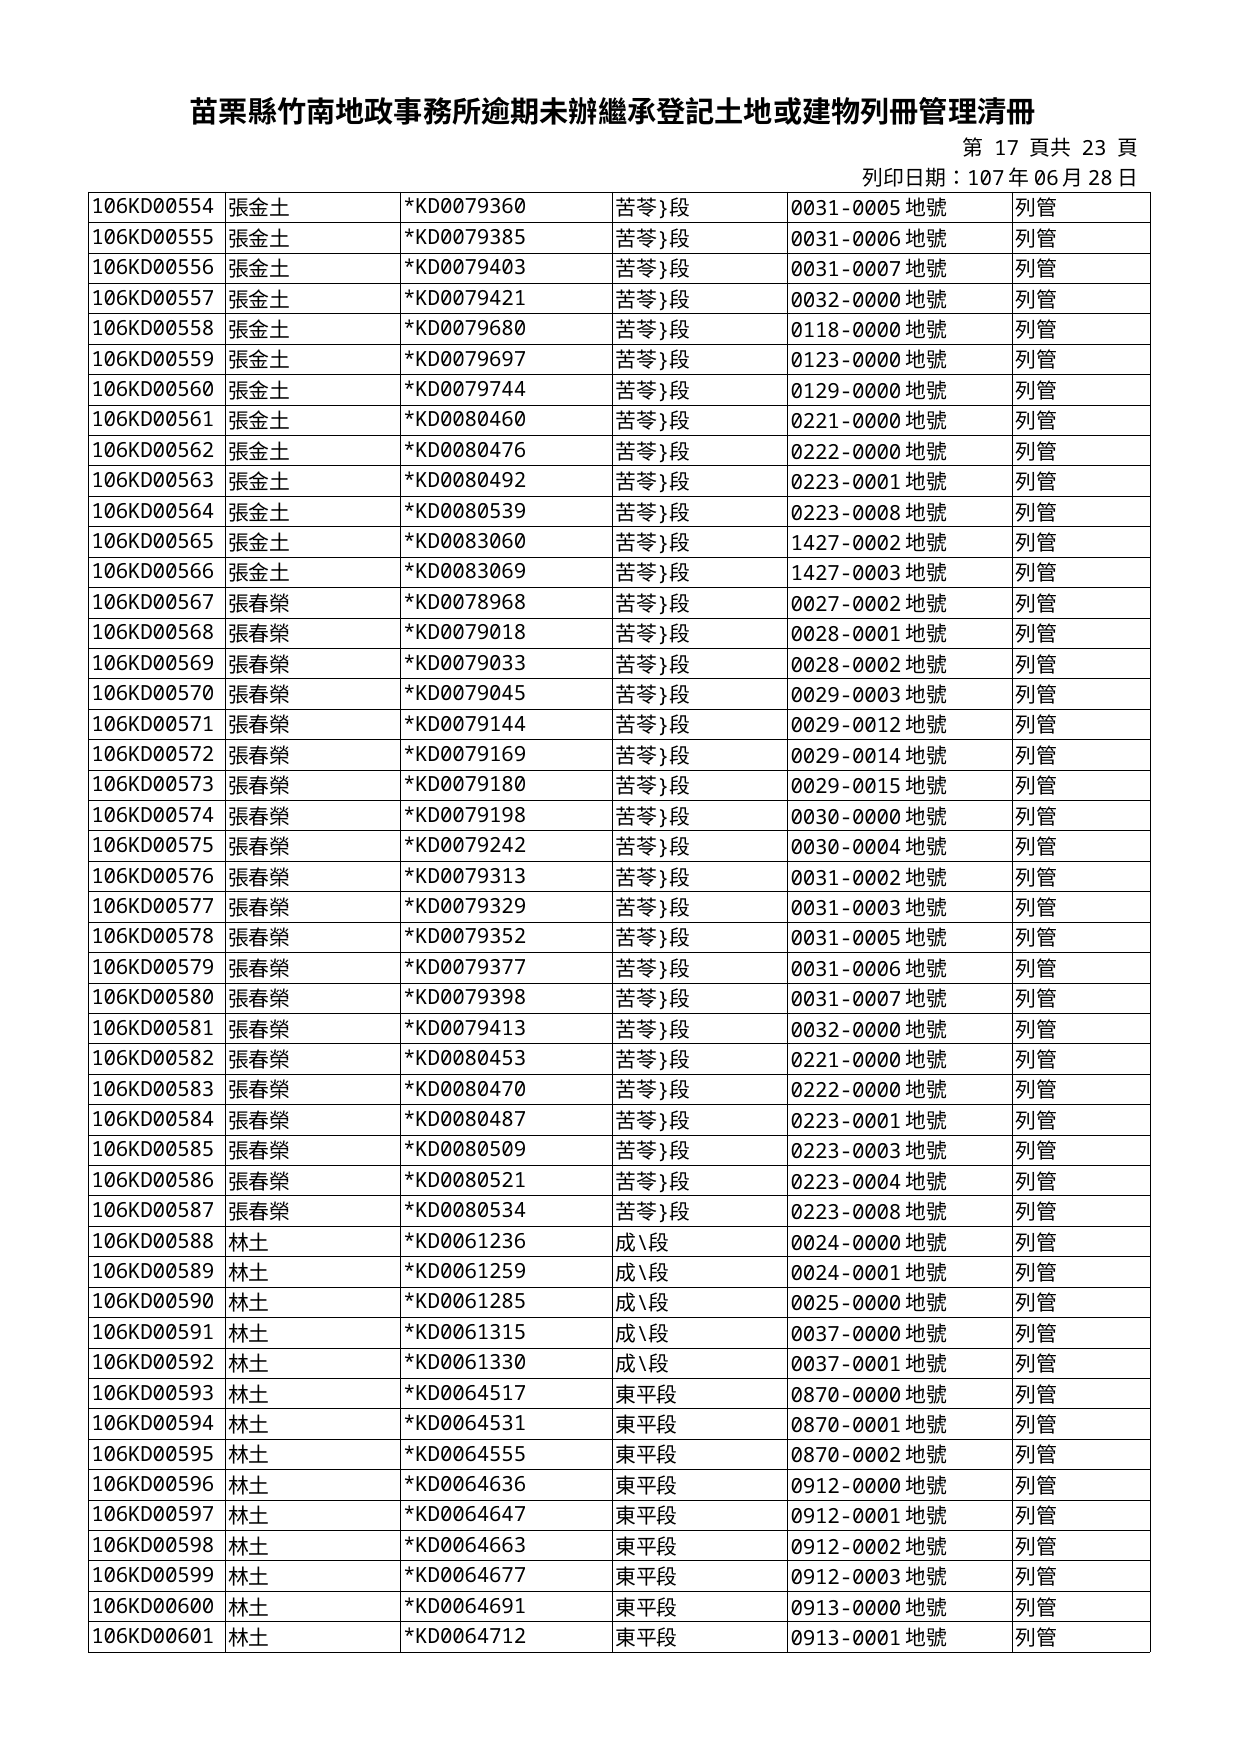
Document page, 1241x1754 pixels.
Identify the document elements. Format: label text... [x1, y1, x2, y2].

table_cell 張春榮 [226, 679, 400, 709]
table_cell 0025-0000地號 [788, 1288, 1012, 1317]
table_cell 106KD00601 [89, 1622, 225, 1652]
table_cell 苦苓}段 [613, 1105, 787, 1134]
table_cell 列管 [1013, 1166, 1150, 1195]
table_cell *KD0064691 [401, 1592, 612, 1621]
table_cell 106KD00587 [89, 1196, 225, 1226]
table_cell 0223-0003地號 [788, 1136, 1012, 1165]
table_cell 林土 [226, 1592, 400, 1621]
table_cell 張春榮 [226, 1166, 400, 1195]
table_cell 苦苓}段 [613, 527, 787, 557]
table_cell 苦苓}段 [613, 1014, 787, 1043]
table_cell 列管 [1013, 284, 1150, 313]
table_cell 苦苓}段 [613, 284, 787, 313]
table_cell 列管 [1013, 1592, 1150, 1621]
table_cell 0027-0002地號 [788, 588, 1012, 617]
table_cell 苦苓}段 [613, 588, 787, 617]
table_cell 列管 [1013, 1318, 1150, 1347]
table_cell 0221-0000地號 [788, 1044, 1012, 1074]
table_cell 106KD00568 [89, 619, 225, 648]
table_cell 東平段 [613, 1379, 787, 1408]
table_cell 列管 [1013, 892, 1150, 922]
table_cell 0031-0005地號 [788, 923, 1012, 952]
table_cell *KD0080509 [401, 1136, 612, 1165]
table_cell 106KD00600 [89, 1592, 225, 1621]
table_cell 106KD00574 [89, 801, 225, 830]
table_cell 106KD00557 [89, 284, 225, 313]
table_cell 106KD00556 [89, 254, 225, 283]
table_cell 張金土 [226, 497, 400, 526]
table_cell 列管 [1013, 406, 1150, 435]
table_cell 0031-0006地號 [788, 223, 1012, 252]
table_cell 0028-0002地號 [788, 649, 1012, 678]
table_cell 列管 [1013, 314, 1150, 344]
table_cell 0031-0005地號 [788, 193, 1012, 222]
table_cell 張金土 [226, 345, 400, 374]
table_cell 張金土 [226, 193, 400, 222]
table_cell 列管 [1013, 679, 1150, 709]
table_cell 106KD00569 [89, 649, 225, 678]
table_cell 苦苓}段 [613, 679, 787, 709]
table_cell 列管 [1013, 1349, 1150, 1378]
table_cell 苦苓}段 [613, 558, 787, 587]
table_cell *KD0079385 [401, 223, 612, 252]
table_cell 0913-0000地號 [788, 1592, 1012, 1621]
table_cell 列管 [1013, 375, 1150, 404]
table_cell *KD0061259 [401, 1257, 612, 1287]
table_cell 苦苓}段 [613, 193, 787, 222]
table_cell 張金土 [226, 527, 400, 557]
table_cell 列管 [1013, 1561, 1150, 1591]
table_cell 106KD00581 [89, 1014, 225, 1043]
table_cell 列管 [1013, 1379, 1150, 1408]
table_cell 林土 [226, 1257, 400, 1287]
table_cell *KD0080476 [401, 436, 612, 465]
table_cell 列管 [1013, 619, 1150, 648]
table_cell 0912-0001地號 [788, 1501, 1012, 1530]
table_cell *KD0064531 [401, 1409, 612, 1439]
table_cell 張金土 [226, 284, 400, 313]
table_cell 106KD00564 [89, 497, 225, 526]
table_cell *KD0061285 [401, 1288, 612, 1317]
table_cell *KD0064636 [401, 1470, 612, 1499]
table_cell 張春榮 [226, 923, 400, 952]
table_cell *KD0064647 [401, 1501, 612, 1530]
table_cell 苦苓}段 [613, 436, 787, 465]
table_cell 苦苓}段 [613, 710, 787, 739]
table_cell 106KD00582 [89, 1044, 225, 1074]
table_cell 列管 [1013, 1622, 1150, 1652]
table_cell 0029-0015地號 [788, 771, 1012, 800]
table_cell 106KD00575 [89, 831, 225, 861]
table_cell 0223-0001地號 [788, 466, 1012, 496]
table_cell 列管 [1013, 710, 1150, 739]
table_cell 列管 [1013, 527, 1150, 557]
table_cell 0024-0001地號 [788, 1257, 1012, 1287]
table_cell 0913-0001地號 [788, 1622, 1012, 1652]
table_cell 106KD00561 [89, 406, 225, 435]
table_cell *KD0083069 [401, 558, 612, 587]
table_cell 列管 [1013, 466, 1150, 496]
table_cell 苦苓}段 [613, 466, 787, 496]
table_cell *KD0080460 [401, 406, 612, 435]
table_cell 列管 [1013, 771, 1150, 800]
table_cell 列管 [1013, 1440, 1150, 1469]
table_cell 0029-0003地號 [788, 679, 1012, 709]
table_cell 成\段 [613, 1257, 787, 1287]
table_cell 張金土 [226, 223, 400, 252]
table_cell 0024-0000地號 [788, 1227, 1012, 1256]
table_cell 106KD00559 [89, 345, 225, 374]
table_cell 成\段 [613, 1227, 787, 1256]
table_cell *KD0079242 [401, 831, 612, 861]
table_cell 張春榮 [226, 831, 400, 861]
table_cell 林土 [226, 1318, 400, 1347]
table_cell 列管 [1013, 1075, 1150, 1104]
table_cell 成\段 [613, 1288, 787, 1317]
table_cell 0223-0008地號 [788, 497, 1012, 526]
table_cell 東平段 [613, 1622, 787, 1652]
table_cell *KD0079198 [401, 801, 612, 830]
table_cell 東平段 [613, 1440, 787, 1469]
table_cell *KD0080487 [401, 1105, 612, 1134]
table_cell 列管 [1013, 649, 1150, 678]
table_cell 列管 [1013, 801, 1150, 830]
table_cell 0029-0014地號 [788, 740, 1012, 769]
table_cell 苦苓}段 [613, 314, 787, 344]
table_cell *KD0061236 [401, 1227, 612, 1256]
table_cell 張春榮 [226, 740, 400, 769]
table_cell 列管 [1013, 588, 1150, 617]
table_cell 林土 [226, 1622, 400, 1652]
table_cell 1427-0003地號 [788, 558, 1012, 587]
table_cell 列管 [1013, 345, 1150, 374]
table_cell *KD0079018 [401, 619, 612, 648]
table_cell 苦苓}段 [613, 831, 787, 861]
table_cell 張春榮 [226, 1075, 400, 1104]
table_cell 東平段 [613, 1561, 787, 1591]
table_cell 0223-0004地號 [788, 1166, 1012, 1195]
table_cell 106KD00593 [89, 1379, 225, 1408]
table_cell 106KD00562 [89, 436, 225, 465]
table_cell *KD0079421 [401, 284, 612, 313]
table_cell 苦苓}段 [613, 862, 787, 891]
table_cell 東平段 [613, 1531, 787, 1560]
table_cell 0870-0002地號 [788, 1440, 1012, 1469]
table_cell *KD0064712 [401, 1622, 612, 1652]
table_cell 張春榮 [226, 1105, 400, 1134]
table_cell *KD0079377 [401, 953, 612, 982]
table_cell 張金土 [226, 314, 400, 344]
table_cell *KD0061330 [401, 1349, 612, 1378]
table_cell *KD0061315 [401, 1318, 612, 1347]
table_cell 106KD00576 [89, 862, 225, 891]
table_cell 列管 [1013, 1257, 1150, 1287]
table_cell 0221-0000地號 [788, 406, 1012, 435]
table_cell 林土 [226, 1440, 400, 1469]
table_cell *KD0079144 [401, 710, 612, 739]
table_cell 苦苓}段 [613, 1166, 787, 1195]
table_cell 106KD00584 [89, 1105, 225, 1134]
table_cell *KD0079398 [401, 984, 612, 1013]
table_cell 列管 [1013, 1409, 1150, 1439]
table_cell 林土 [226, 1501, 400, 1530]
table_cell 106KD00597 [89, 1501, 225, 1530]
table_cell *KD0064517 [401, 1379, 612, 1408]
table_cell 苦苓}段 [613, 649, 787, 678]
table_cell 林土 [226, 1349, 400, 1378]
table_cell 0028-0001地號 [788, 619, 1012, 648]
table_cell *KD0079169 [401, 740, 612, 769]
table_cell 0031-0002地號 [788, 862, 1012, 891]
table_cell 列管 [1013, 984, 1150, 1013]
table_cell 苦苓}段 [613, 497, 787, 526]
table_cell 106KD00596 [89, 1470, 225, 1499]
table_cell 0029-0012地號 [788, 710, 1012, 739]
table_cell 張金土 [226, 406, 400, 435]
table_cell 0222-0000地號 [788, 1075, 1012, 1104]
table_cell *KD0064677 [401, 1561, 612, 1591]
table_cell 張春榮 [226, 1196, 400, 1226]
table_cell 列管 [1013, 953, 1150, 982]
table_cell 列管 [1013, 1105, 1150, 1134]
table_cell 張春榮 [226, 1044, 400, 1074]
table_cell 106KD00558 [89, 314, 225, 344]
table_cell 張春榮 [226, 649, 400, 678]
table_cell 張春榮 [226, 588, 400, 617]
table_cell *KD0079360 [401, 193, 612, 222]
table_cell 106KD00565 [89, 527, 225, 557]
table_cell 苦苓}段 [613, 254, 787, 283]
table_cell 東平段 [613, 1409, 787, 1439]
table_cell 列管 [1013, 923, 1150, 952]
table_cell 林土 [226, 1227, 400, 1256]
table_cell 0223-0008地號 [788, 1196, 1012, 1226]
table_cell 苦苓}段 [613, 740, 787, 769]
table_cell 苦苓}段 [613, 892, 787, 922]
table_cell 0032-0000地號 [788, 284, 1012, 313]
table_cell *KD0078968 [401, 588, 612, 617]
table_cell 張春榮 [226, 710, 400, 739]
table_cell *KD0079352 [401, 923, 612, 952]
table_cell 106KD00571 [89, 710, 225, 739]
table_cell 張春榮 [226, 801, 400, 830]
table_cell 張春榮 [226, 771, 400, 800]
table_cell 0129-0000地號 [788, 375, 1012, 404]
table_cell 106KD00588 [89, 1227, 225, 1256]
table_cell 106KD00599 [89, 1561, 225, 1591]
table_cell 列管 [1013, 831, 1150, 861]
table_cell *KD0079697 [401, 345, 612, 374]
table_cell 106KD00563 [89, 466, 225, 496]
table_cell 106KD00590 [89, 1288, 225, 1317]
table_cell 張金土 [226, 558, 400, 587]
table_cell 苦苓}段 [613, 619, 787, 648]
table_cell 林土 [226, 1288, 400, 1317]
table_cell 苦苓}段 [613, 771, 787, 800]
table_cell 苦苓}段 [613, 223, 787, 252]
table_cell 1427-0002地號 [788, 527, 1012, 557]
table_cell *KD0079403 [401, 254, 612, 283]
table_cell 106KD00594 [89, 1409, 225, 1439]
table_cell 0118-0000地號 [788, 314, 1012, 344]
table_cell 苦苓}段 [613, 1136, 787, 1165]
table_cell 106KD00555 [89, 223, 225, 252]
table_cell 林土 [226, 1379, 400, 1408]
table_cell *KD0080521 [401, 1166, 612, 1195]
table_cell 東平段 [613, 1501, 787, 1530]
table_cell 苦苓}段 [613, 1044, 787, 1074]
table_cell 列管 [1013, 1044, 1150, 1074]
table_cell 列管 [1013, 1196, 1150, 1226]
table_cell 林土 [226, 1531, 400, 1560]
table_cell 東平段 [613, 1592, 787, 1621]
table_cell *KD0079744 [401, 375, 612, 404]
table_cell *KD0080539 [401, 497, 612, 526]
table_cell 列管 [1013, 1501, 1150, 1530]
table_cell 苦苓}段 [613, 1075, 787, 1104]
table_cell 0030-0000地號 [788, 801, 1012, 830]
table_cell 林土 [226, 1561, 400, 1591]
table_cell 106KD00595 [89, 1440, 225, 1469]
table_cell 苦苓}段 [613, 923, 787, 952]
table_cell 苦苓}段 [613, 345, 787, 374]
table_cell 列管 [1013, 436, 1150, 465]
table_cell *KD0080453 [401, 1044, 612, 1074]
table_cell 106KD00586 [89, 1166, 225, 1195]
table_cell 106KD00585 [89, 1136, 225, 1165]
table_cell 苦苓}段 [613, 984, 787, 1013]
table_cell 0037-0001地號 [788, 1349, 1012, 1378]
table_cell 張金土 [226, 254, 400, 283]
table_cell 0031-0007地號 [788, 254, 1012, 283]
table_cell 張春榮 [226, 953, 400, 982]
table_cell 106KD00567 [89, 588, 225, 617]
table_cell 106KD00570 [89, 679, 225, 709]
table_cell *KD0079680 [401, 314, 612, 344]
table_cell 106KD00578 [89, 923, 225, 952]
table_cell 106KD00589 [89, 1257, 225, 1287]
table_cell 列管 [1013, 1531, 1150, 1560]
table_cell 列管 [1013, 193, 1150, 222]
table_cell 106KD00573 [89, 771, 225, 800]
table_cell 張春榮 [226, 862, 400, 891]
table_cell 0870-0000地號 [788, 1379, 1012, 1408]
table_cell 張金土 [226, 375, 400, 404]
table_cell 苦苓}段 [613, 375, 787, 404]
table_cell *KD0064663 [401, 1531, 612, 1560]
table_cell 苦苓}段 [613, 953, 787, 982]
table_cell 張金土 [226, 436, 400, 465]
table_cell 成\段 [613, 1349, 787, 1378]
table_cell 0123-0000地號 [788, 345, 1012, 374]
table_cell 0031-0003地號 [788, 892, 1012, 922]
table_cell 列管 [1013, 254, 1150, 283]
table_cell 列管 [1013, 862, 1150, 891]
table_cell 0223-0001地號 [788, 1105, 1012, 1134]
table_cell *KD0079413 [401, 1014, 612, 1043]
table_cell 林土 [226, 1470, 400, 1499]
table_cell *KD0080534 [401, 1196, 612, 1226]
table_cell 106KD00554 [89, 193, 225, 222]
table_cell *KD0079329 [401, 892, 612, 922]
table_cell 0032-0000地號 [788, 1014, 1012, 1043]
table_cell 106KD00583 [89, 1075, 225, 1104]
table_cell 106KD00579 [89, 953, 225, 982]
table_cell 106KD00598 [89, 1531, 225, 1560]
table_cell 列管 [1013, 1227, 1150, 1256]
table_cell *KD0064555 [401, 1440, 612, 1469]
table_cell 106KD00592 [89, 1349, 225, 1378]
table_cell 張春榮 [226, 1014, 400, 1043]
table_cell *KD0080470 [401, 1075, 612, 1104]
table_cell 0222-0000地號 [788, 436, 1012, 465]
table_cell *KD0080492 [401, 466, 612, 496]
table_cell 苦苓}段 [613, 1196, 787, 1226]
table_cell 張春榮 [226, 984, 400, 1013]
table_cell 東平段 [613, 1470, 787, 1499]
table_cell 0912-0000地號 [788, 1470, 1012, 1499]
table_cell 苦苓}段 [613, 406, 787, 435]
table_cell 106KD00572 [89, 740, 225, 769]
table_cell 列管 [1013, 1136, 1150, 1165]
table_cell 106KD00566 [89, 558, 225, 587]
table_cell 成\段 [613, 1318, 787, 1347]
table_cell 列管 [1013, 1014, 1150, 1043]
table_cell 張金土 [226, 466, 400, 496]
table_cell 106KD00577 [89, 892, 225, 922]
table_cell 列管 [1013, 1288, 1150, 1317]
table_cell 106KD00591 [89, 1318, 225, 1347]
table_cell 張春榮 [226, 619, 400, 648]
table_cell 0037-0000地號 [788, 1318, 1012, 1347]
table_cell 苦苓}段 [613, 801, 787, 830]
table_cell 0870-0001地號 [788, 1409, 1012, 1439]
table_cell 張春榮 [226, 892, 400, 922]
table_cell 列管 [1013, 223, 1150, 252]
table_cell 列管 [1013, 497, 1150, 526]
table_cell 0030-0004地號 [788, 831, 1012, 861]
table_cell *KD0079045 [401, 679, 612, 709]
table_cell 106KD00560 [89, 375, 225, 404]
table_cell 列管 [1013, 558, 1150, 587]
table_cell *KD0083060 [401, 527, 612, 557]
table_cell *KD0079313 [401, 862, 612, 891]
table_cell 0912-0003地號 [788, 1561, 1012, 1591]
table_cell 106KD00580 [89, 984, 225, 1013]
table_cell *KD0079180 [401, 771, 612, 800]
table_cell 張春榮 [226, 1136, 400, 1165]
table_cell *KD0079033 [401, 649, 612, 678]
table_cell 0912-0002地號 [788, 1531, 1012, 1560]
table_cell 0031-0006地號 [788, 953, 1012, 982]
table_cell 林土 [226, 1409, 400, 1439]
table_cell 列管 [1013, 740, 1150, 769]
table_cell 列管 [1013, 1470, 1150, 1499]
table_cell 0031-0007地號 [788, 984, 1012, 1013]
